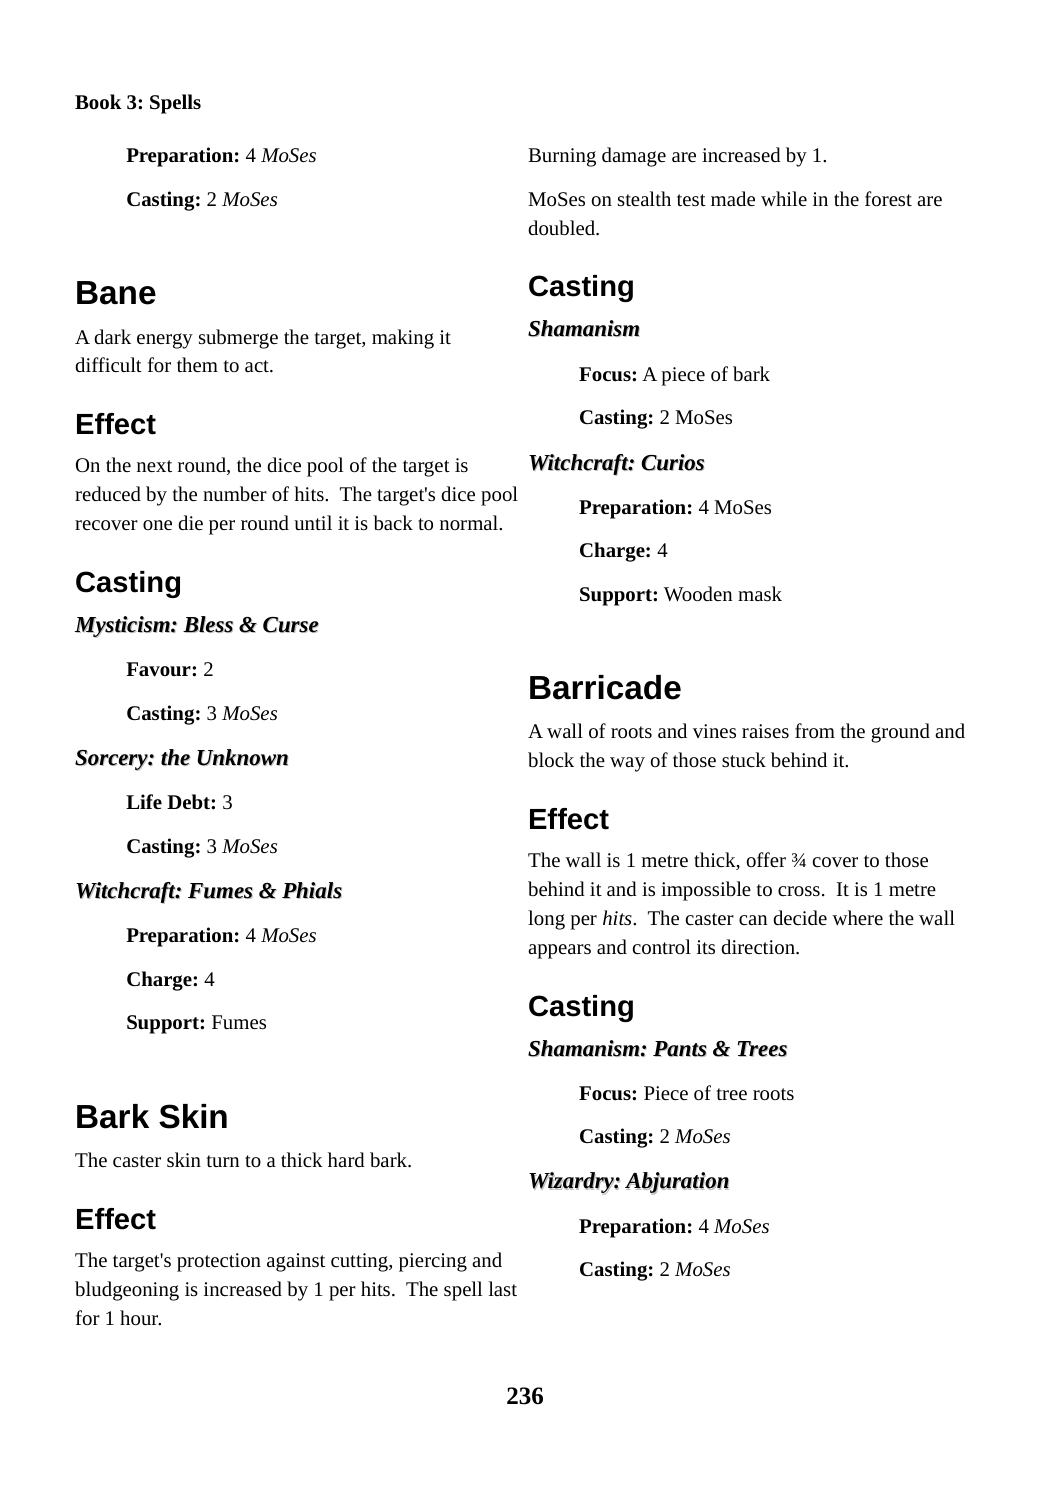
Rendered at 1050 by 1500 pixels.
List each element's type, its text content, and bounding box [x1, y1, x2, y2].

text The caster skin turn to a thick hard bark. [75, 1148, 522, 1172]
text Casting: 2 MoSes [579, 1257, 975, 1281]
text Preparation: 4 MoSes [579, 495, 975, 519]
text MoSes on stealth test made while in the forest are doubled. [528, 187, 975, 240]
text Casting: 2 MoSes [579, 405, 975, 429]
text A wall of roots and vines raises from the ground and block the way of those stuck behind it. [528, 719, 975, 772]
text Casting: 2 MoSes [579, 1124, 975, 1148]
text Shamanism [528, 316, 975, 342]
subtitle Casting [528, 988, 975, 1022]
text Wizardry: Abjuration [528, 1168, 975, 1194]
subtitle Barricade [528, 668, 975, 707]
text Casting: 3 MoSes [126, 701, 522, 724]
subtitle Casting [75, 565, 522, 598]
text Shamanism: Pants & Trees [528, 1034, 975, 1061]
text Preparation: 4 MoSes [579, 1214, 975, 1238]
text Witchcraft: Curios [528, 448, 975, 475]
text Sorcery: the Unknown [75, 744, 522, 770]
subtitle Casting [528, 269, 975, 303]
text Burning damage are increased by 1. [528, 143, 975, 167]
subtitle Effect [75, 407, 522, 441]
text Preparation: 4 MoSes [126, 923, 522, 947]
text The target's protection against cutting, piercing and bludgeoning is increased by 1 per hits. The spell last for 1 hour. [75, 1248, 522, 1329]
text Charge: 4 [579, 538, 975, 562]
text Favour: 2 [126, 657, 522, 681]
text Witchcraft: Fumes & Phials [75, 877, 522, 903]
subtitle Effect [75, 1202, 522, 1235]
text Preparation: 4 MoSes [126, 143, 522, 167]
text A dark energy submerge the target, making it difficult for them to act. [75, 324, 522, 377]
subtitle Bark Skin [75, 1097, 522, 1135]
subtitle Effect [528, 802, 975, 836]
subtitle Bane [75, 274, 522, 312]
text On the next round, the dice pool of the target is reduced by the number of hits. The target's dice pool recover one die per round until it is back to normal. [75, 453, 522, 535]
text Focus: A piece of bark [579, 362, 975, 386]
text Support: Wooden mask [579, 582, 975, 606]
text Life Debt: 3 [126, 790, 522, 814]
text Casting: 2 MoSes [126, 187, 522, 211]
text Charge: 4 [126, 967, 522, 991]
text Support: Fumes [126, 1010, 522, 1034]
text Casting: 3 MoSes [126, 833, 522, 858]
text The wall is 1 metre thick, offer ¾ cover to those behind it and is impossible to cross. It is 1 metre long per hits. The caster can decide where the wall appears and control its direction. [528, 848, 975, 959]
text Mysticism: Bless & Curse [75, 611, 522, 637]
text Focus: Piece of tree roots [579, 1081, 975, 1105]
